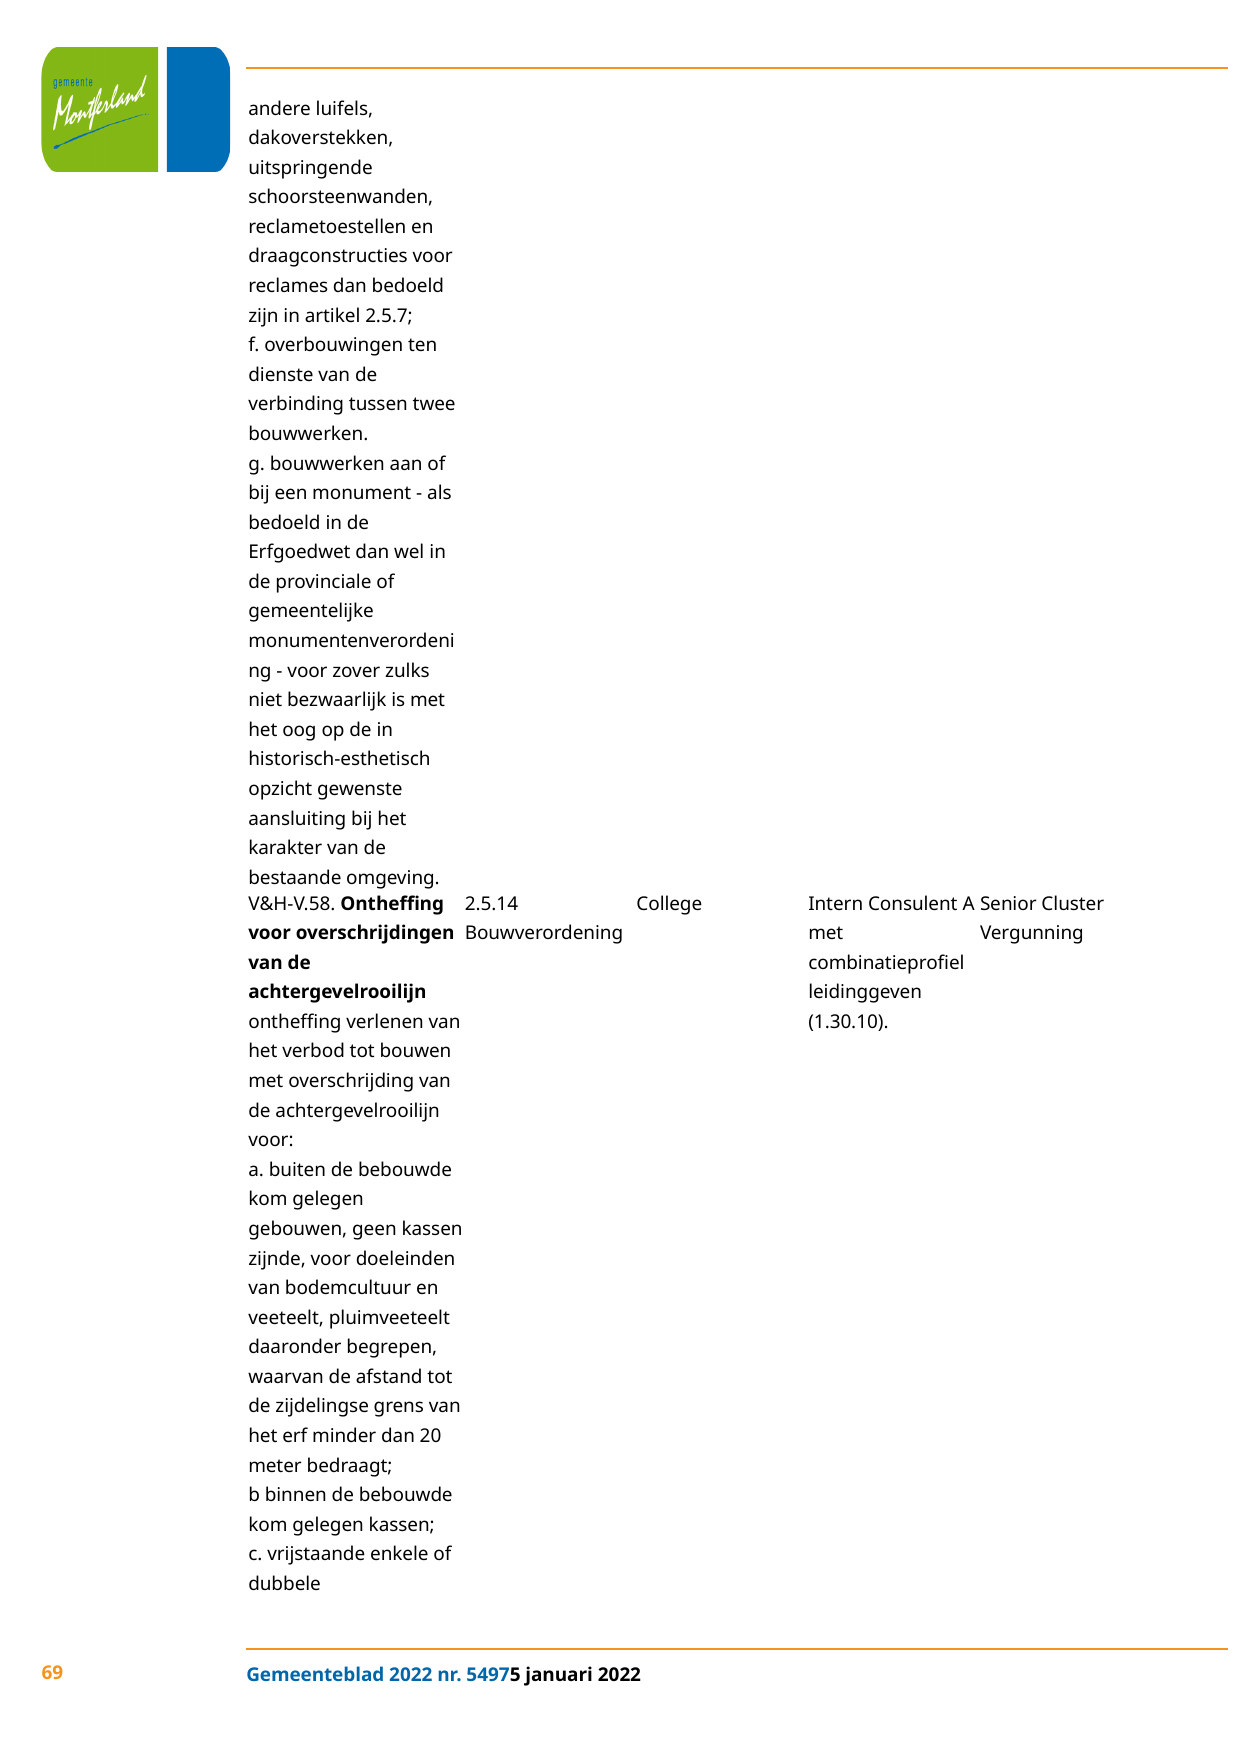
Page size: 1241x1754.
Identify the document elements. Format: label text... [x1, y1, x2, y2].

picture [41, 47, 231, 172]
table_cell V&H-V.58. Ontheffing voor overschrijdingen van de achtergevelrooilijn ontheffing verlenen van het verbod tot bouwen met overschrijding van de achtergevelrooilijn voor: a. buiten de bebouwde kom gelegen gebouwen, geen kassen zijnde, voor doeleinden van bodemcultuur en veeteelt, pluimveeteelt daaronder begrepen, waarvan de afstand tot de zijdelingse grens van het erf minder dan 20 meter bedraagt; b binnen de bebouwde kom gelegen kassen; c. vrijstaande enkele of dubbele [248, 890, 464, 1596]
table_cell Senior Cluster Vergunning [980, 890, 1152, 1596]
table_cell [465, 95, 636, 890]
table_cell [980, 95, 1152, 890]
table_cell andere luifels, dakoverstekken, uitspringende schoorsteenwanden, reclametoestellen en draagconstructies voor reclames dan bedoeld zijn in artikel 2.5.7; f. overbouwingen ten dienste van de verbinding tussen twee bouwwerken. g. bouwwerken aan of bij een monument - als bedoeld in de Erfgoedwet dan wel in de provinciale of gemeentelijke monumentenverordening - voor zover zulks niet bezwaarlijk is met het oog op de in historisch-esthetisch opzicht gewenste aansluiting bij het karakter van de bestaande omgeving. [248, 95, 464, 890]
table_cell 2.5.14 Bouwverordening [465, 890, 636, 1596]
table_cell [636, 95, 808, 890]
table_cell College [636, 890, 808, 1596]
table_cell [808, 95, 980, 890]
table_cell Intern Consulent A met combinatieprofiel leidinggeven (1.30.10). [808, 890, 980, 1596]
